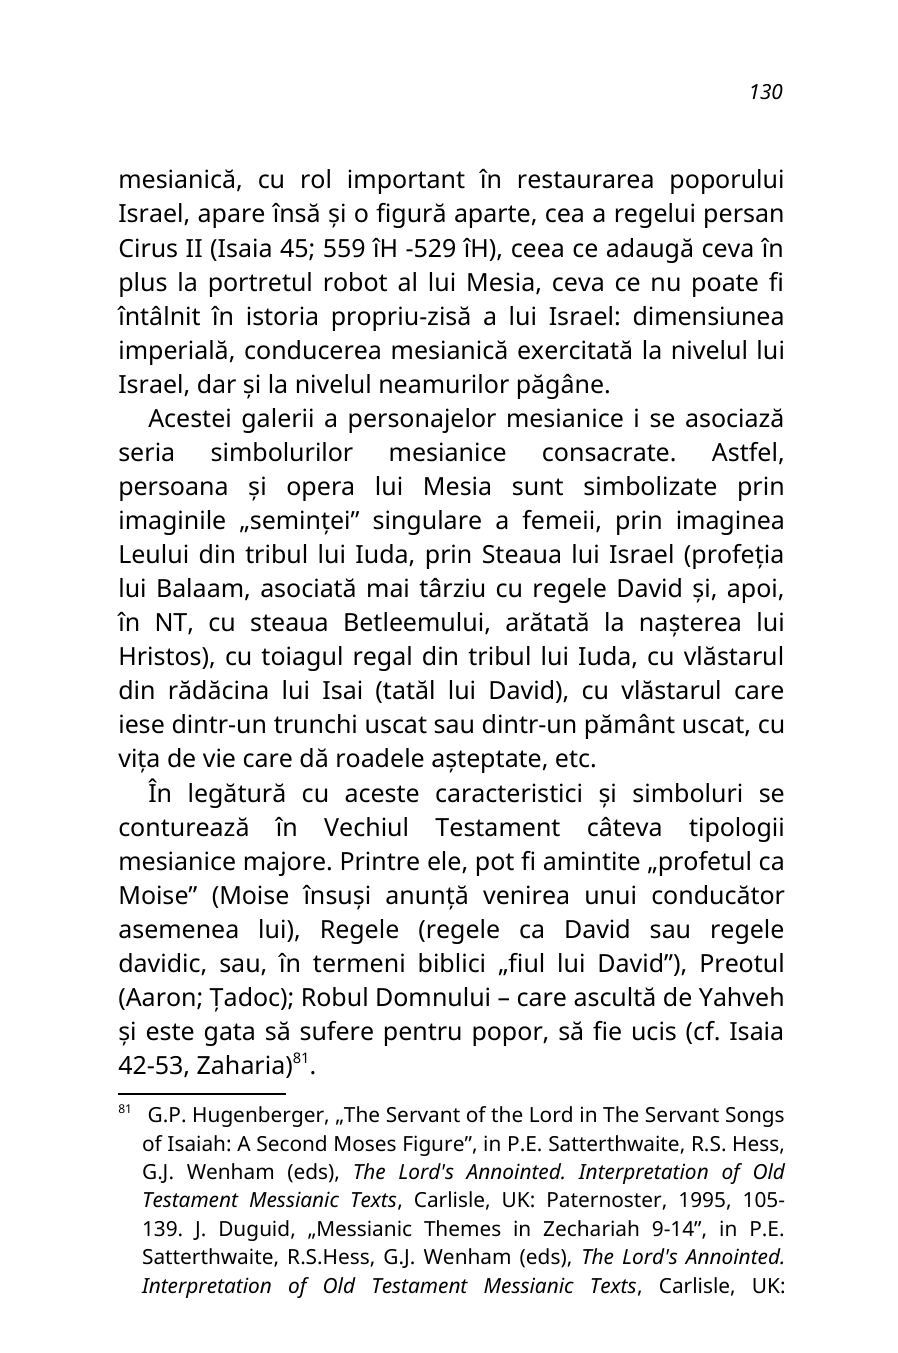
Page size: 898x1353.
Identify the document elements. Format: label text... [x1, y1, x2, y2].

text Acestei galerii a personajelor mesianice i se asociază seria simbolurilor mesianice consacrate. Astfel, persoana şi opera lui Mesia sunt simbolizate prin imaginile „seminţei” singulare a femeii, prin imaginea Leului din tribul lui Iuda, prin Steaua lui Israel (profeţia lui Balaam, asociată mai târziu cu regele David şi, apoi, în NT, cu steaua Betleemului, arătată la naşterea lui Hristos), cu toiagul regal din tribul lui Iuda, cu vlăstarul din rădăcina lui Isai (tatăl lui David), cu vlăstarul care iese dintr-un trunchi uscat sau dintr-un pământ uscat, cu viţa de vie care dă roadele aşteptate, etc. [118, 401, 786, 775]
text G.P. Hugenberger, „The Servant of the Lord in The Servant Songs of Isaiah: A Second Moses Figure”, in P.E. Satterthwaite, R.S. Hess, G.J. Wenham (eds), The Lord's Annointed. Interpretation of Old Testament Messianic Texts, Carlisle, UK: Paternoster, 1995, 105-139. J. Duguid, „Messianic Themes in Zechariah 9-14”, in P.E. Satterthwaite, R.S.Hess, G.J. Wenham (eds), The Lord's Annointed. Interpretation of Old Testament Messianic Texts, Carlisle, UK: [118, 1100, 786, 1299]
text În legătură cu aceste caracteristici şi simboluri se conturează în Vechiul Testament câteva tipologii mesianice majore. Printre ele, pot fi amintite „profetul ca Moise” (Moise însuşi anunţă venirea unui conducător asemenea lui), Regele (regele ca David sau regele davidic, sau, în termeni biblici „fiul lui David”), Preotul (Aaron; Ţadoc); Robul Domnului – care ascultă de Yahveh şi este gata să sufere pentru popor, să fie ucis (cf. Isaia 42-53, Zaharia). [118, 775, 786, 1082]
text mesianică, cu rol important în restaurarea poporului Israel, apare însă şi o figură aparte, cea a regelui persan Cirus II (Isaia 45; 559 îH -529 îH), ceea ce adaugă ceva în plus la portretul robot al lui Mesia, ceva ce nu poate fi întâlnit în istoria propriu-zisă a lui Israel: dimensiunea imperială, conducerea mesianică exercitată la nivelul lui Israel, dar şi la nivelul neamurilor păgâne. [118, 162, 786, 401]
